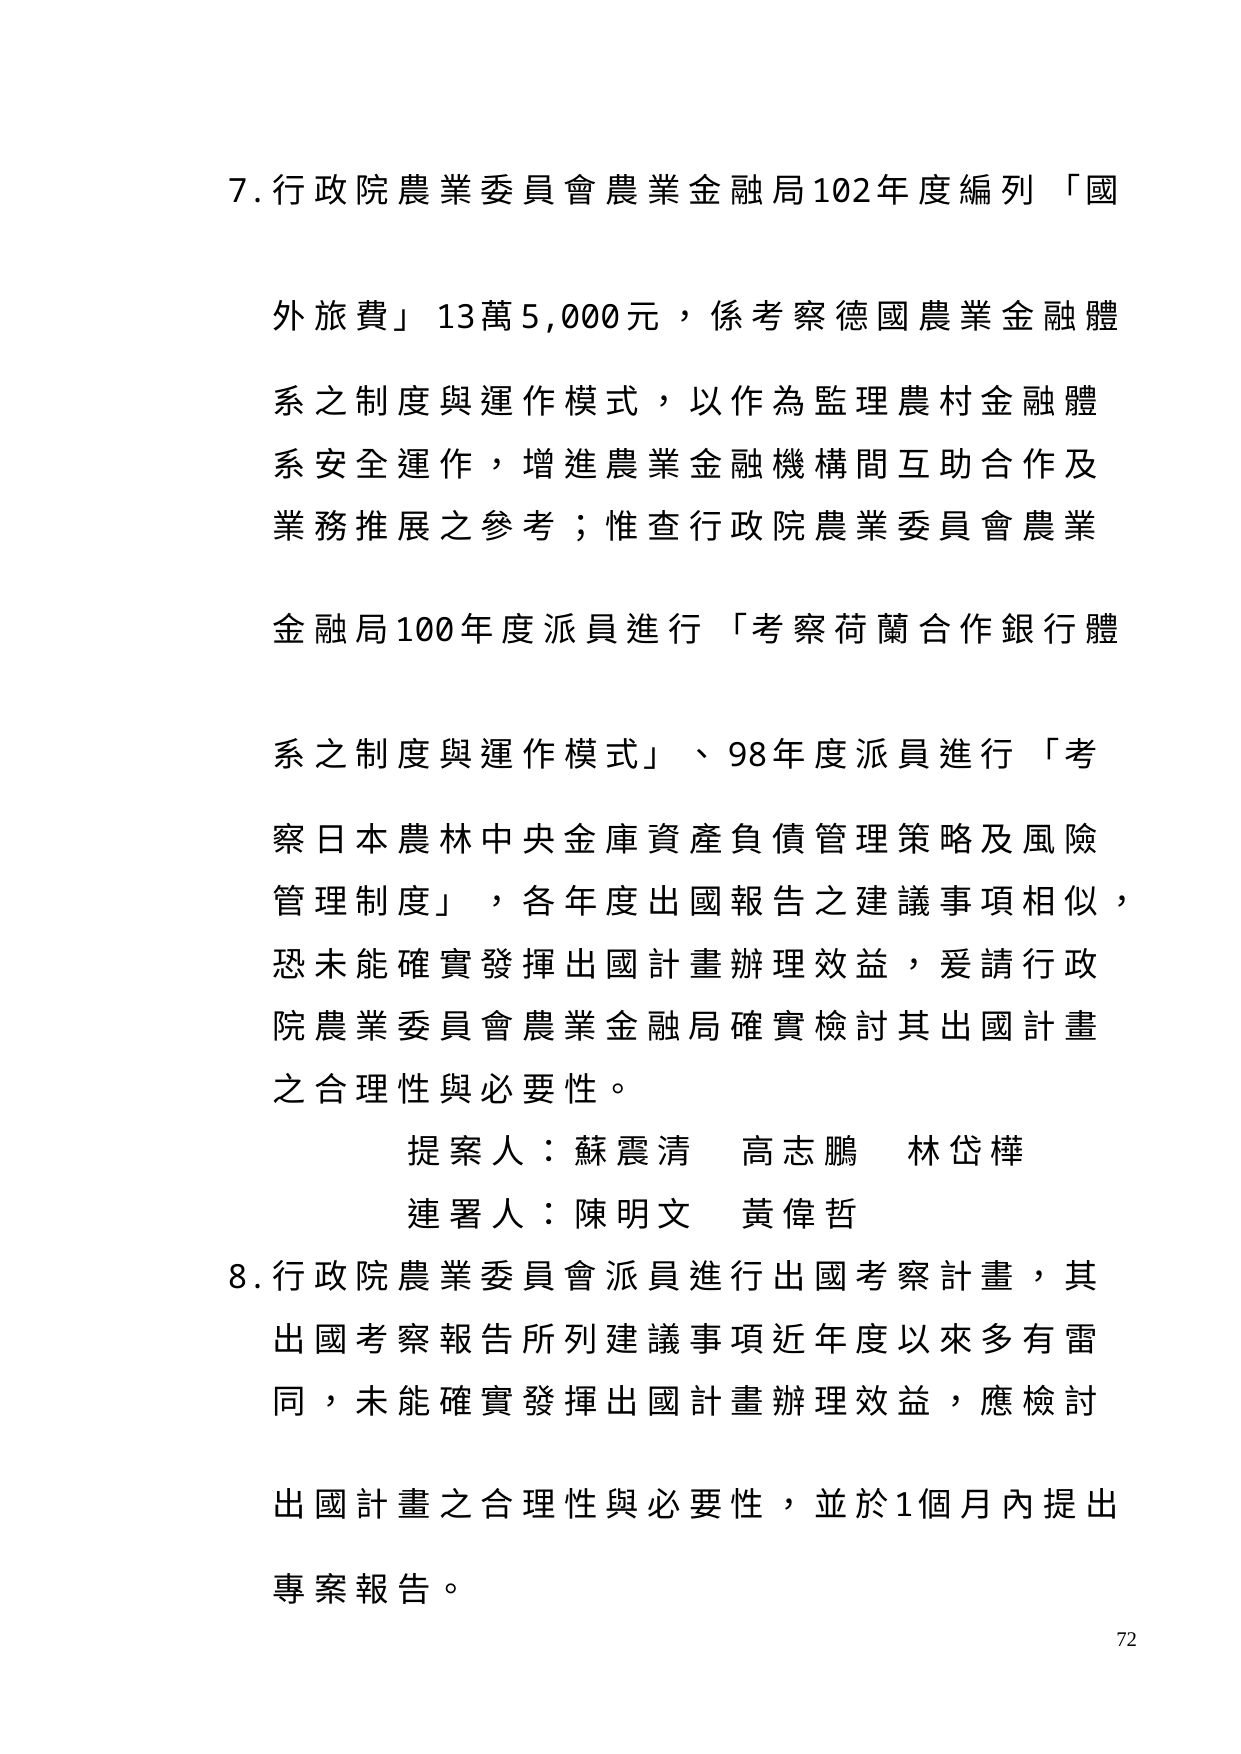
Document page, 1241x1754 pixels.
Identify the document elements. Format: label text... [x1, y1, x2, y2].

text 8.行政院農業委員會派員進行出國考察計畫，其出國考察報告所列建議事項近年度以來多有雷同，未能確實發揮出國計畫辦理效益，應檢討出國計畫之合理性與必要性，並於1個月內提出專案報告。 [226, 1233, 1133, 1608]
text 提案人：蘇震清 高志鵬 林岱樺 [399, 1108, 1063, 1170]
text 7.行政院農業委員會農業金融局102年度編列「國外旅費」13萬5,000元，係考察德國農業金融體系之制度與運作模式，以作為監理農村金融體系安全運作，增進農業金融機構間互助合作及業務推展之參考；惟查行政院農業委員會農業金融局100年度派員進行「考察荷蘭合作銀行體系之制度與運作模式」、98年度派員進行「考察日本農林中央金庫資產負債管理策略及風險管理制度」，各年度出國報告之建議事項相似，恐未能確實發揮出國計畫辦理效益，爰請行政院農業委員會農業金融局確實檢討其出國計畫之合理性與必要性。 [226, 108, 1133, 1108]
text 連署人：陳明文 黃偉哲 [399, 1170, 1063, 1233]
